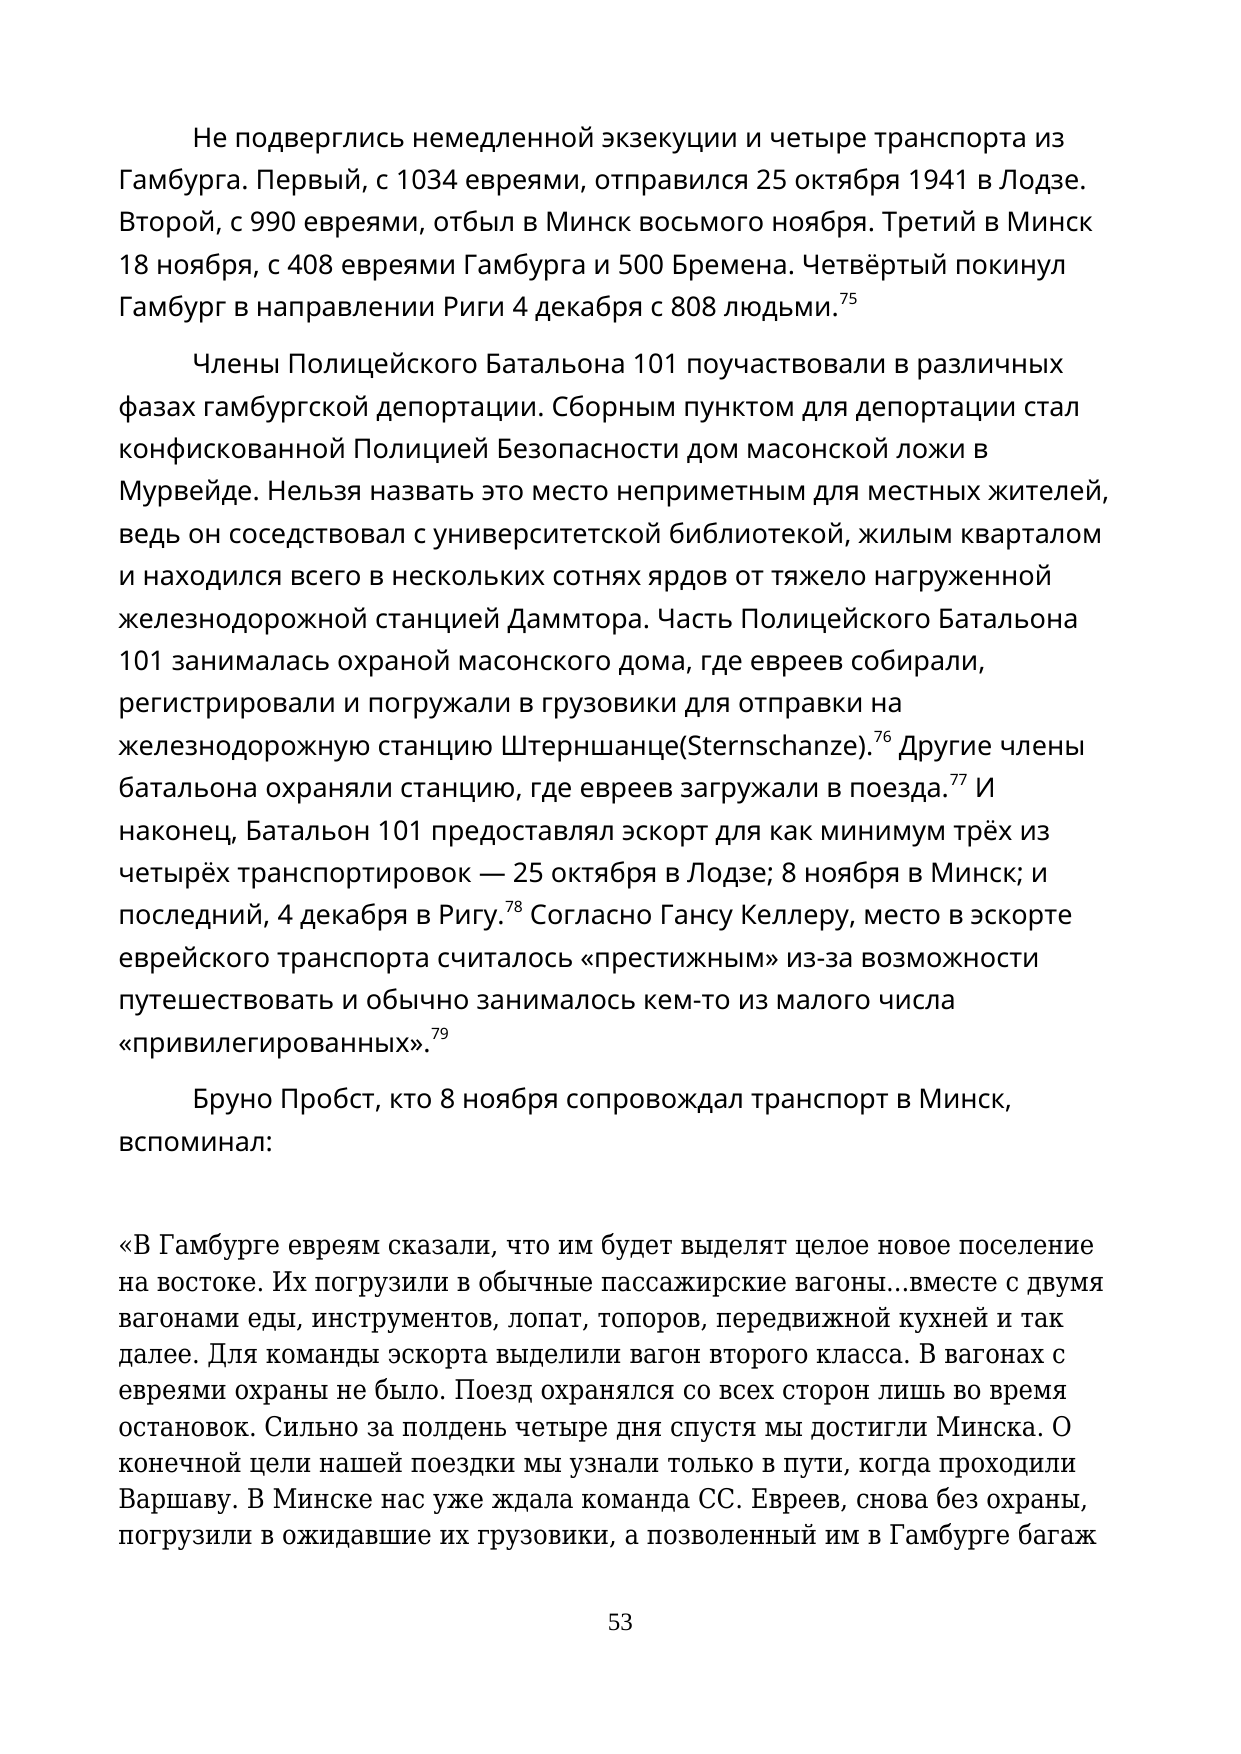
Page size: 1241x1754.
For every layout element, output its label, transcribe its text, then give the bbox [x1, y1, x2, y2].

text Бруно Пробст, кто 8 ноября сопровождал транспорт в Минск, вспоминал: [118, 1080, 1122, 1159]
text Не подверглись немедленной экзекуции и четыре транспорта из Гамбурга. Первый, с 1034 евреями, отправился 25 октября 1941 в Лодзе. Второй, с 990 евреями, отбыл в Минск восьмого ноября. Третий в Минск 18 ноября, с 408 евреями Гамбурга и 500 Бремена. Четвёртый покинул Гамбург в направлении Риги 4 декабря с 808 людьми. [118, 118, 1122, 324]
text «В Гамбурге евреям сказали, что им будет выделят целое новое поселение на востоке. Их погрузили в обычные пассажирские вагоны...вместе с двумя вагонами еды, инструментов, лопат, топоров, передвижной кухней и так далее. Для команды эскорта выделили вагон второго класса. В вагонах с евреями охраны не было. Поезд охранялся со всех сторон лишь во время остановок. Сильно за полдень четыре дня спустя мы достигли Минска. О конечной цели нашей поездки мы узнали только в пути, когда проходили Варшаву. В Минске нас уже ждала команда СС. Евреев, снова без охраны, погрузили в ожидавшие их грузовики, а позволенный им в Гамбурге багаж [118, 1230, 1122, 1551]
text Члены Полицейского Батальона 101 поучаствовали в различных фазах гамбургской депортации. Сборным пунктом для депортации стал конфискованной Полицией Безопасности дом масонской ложи в Мурвейде. Нельзя назвать это место неприметным для местных жителей, ведь он соседствовал с университетской библиотекой, жилым кварталом и находился всего в нескольких сотнях ярдов от тяжело нагруженной железнодорожной станцией Даммтора. Часть Полицейского Батальона 101 занималась охраной масонского дома, где евреев собирали, регистрировали и погружали в грузовики для отправки на железнодорожную станцию Штерншанце(Sternschanze). Другие члены батальона охраняли станцию, где евреев загружали в поезда. И наконец, Батальон 101 предоставлял эскорт для как минимум трёх из четырёх транспортировок — 25 октября в Лодзе; 8 ноября в Минск; и последний, 4 декабря в Ригу. Согласно Гансу Келлеру, место в эскорте еврейского транспорта считалось «престижным» из-за возможности путешествовать и обычно занималось кем-то из малого числа «привилегированных». [118, 345, 1122, 1060]
